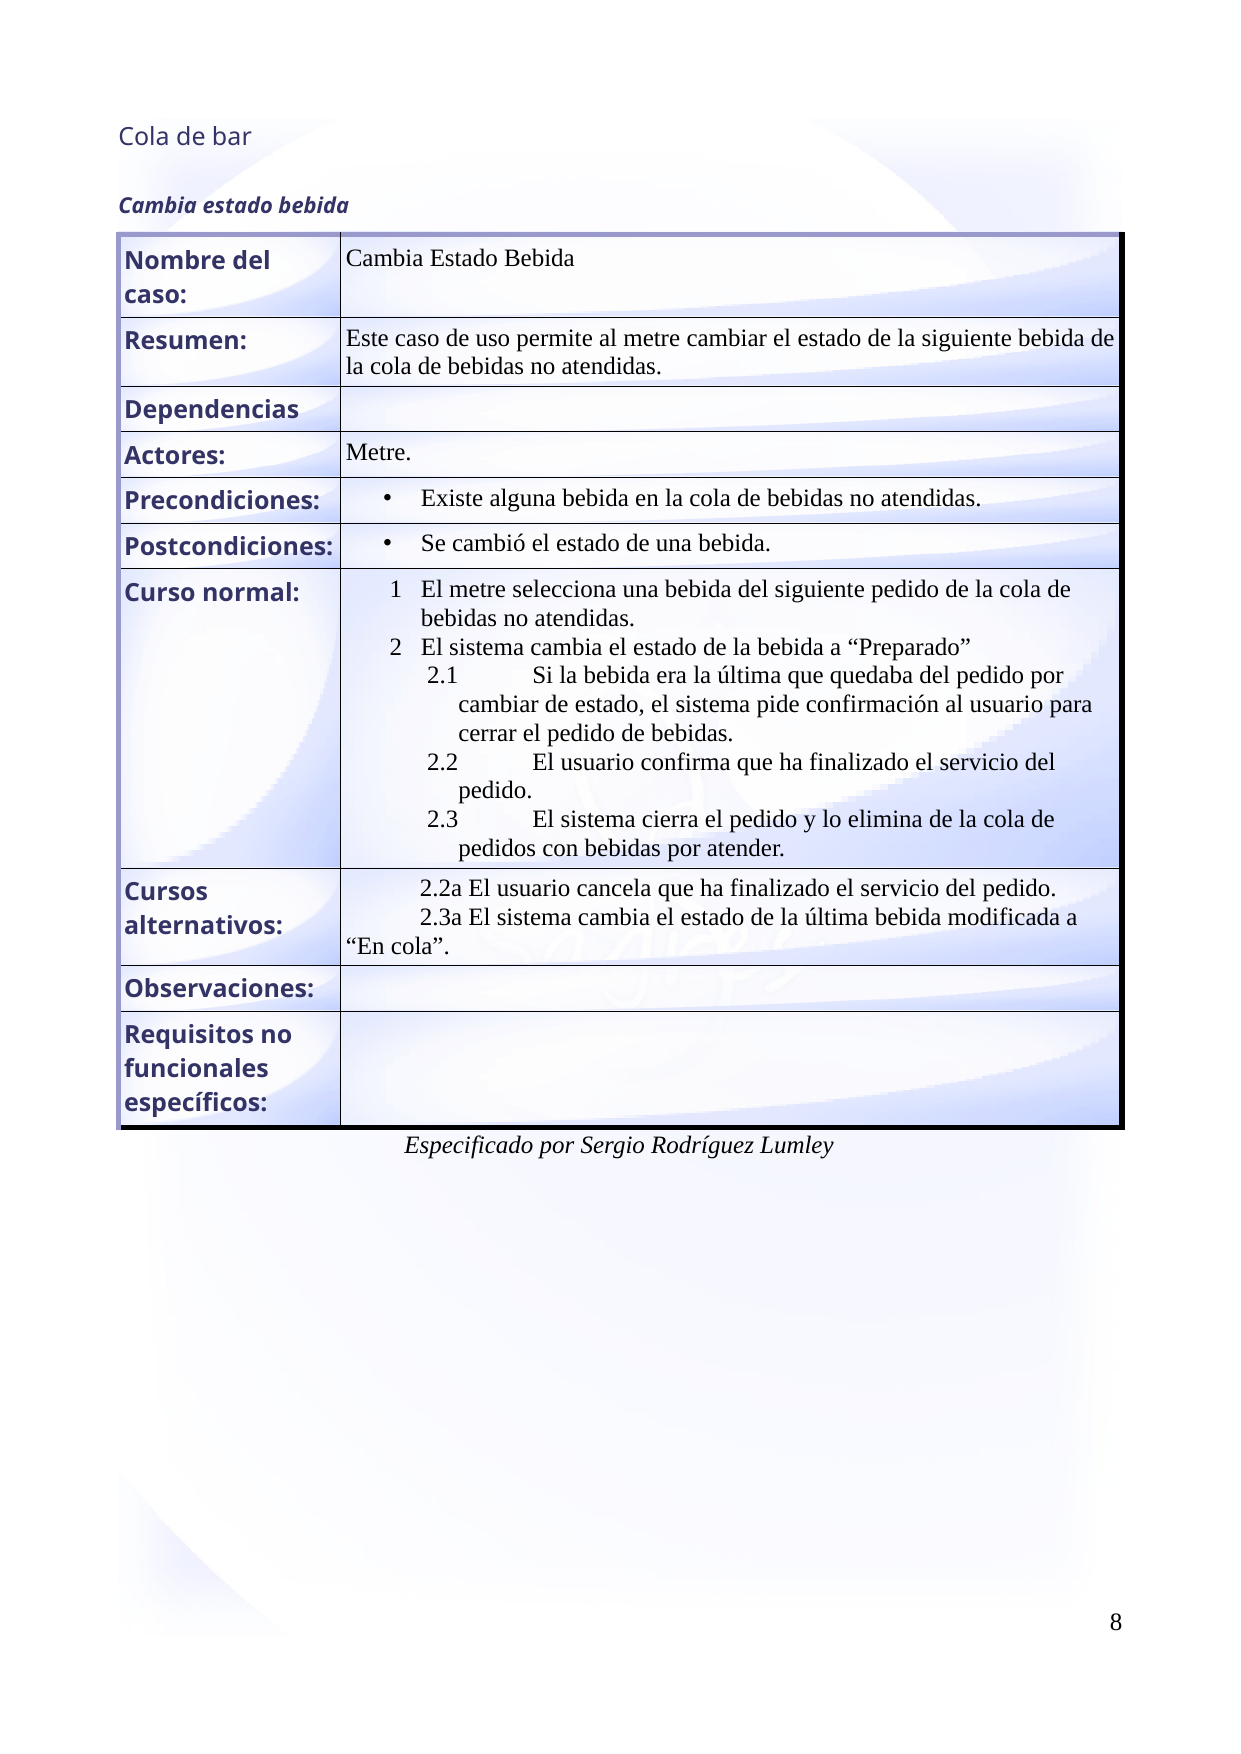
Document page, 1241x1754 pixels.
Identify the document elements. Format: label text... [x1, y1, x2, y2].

table_cell [341, 387, 1119, 431]
table_cell Requisitos no funcionales específicos: [121, 1012, 340, 1124]
table_cell Metre. [341, 432, 1119, 477]
picture [118, 219, 1122, 232]
table_cell [341, 966, 1119, 1011]
table_cell Resumen: [121, 318, 340, 386]
table_cell Curso normal: [121, 569, 340, 867]
picture [118, 152, 1122, 190]
table_header Cambia Estado Bebida [341, 237, 1119, 317]
table_cell Se cambió el estado de una bebida. [341, 524, 1119, 568]
table_cell Postcondiciones: [121, 524, 340, 568]
table_cell Cursos alternativos: [121, 869, 340, 965]
subtitle Cola de bar [118, 118, 1122, 152]
table_cell 2.2a El usuario cancela que ha finalizado el servicio del pedido. 2.3a El sistema cambia el estado de la última bebida modificada a “En cola”. [341, 869, 1119, 965]
subtitle Cambia estado bebida [118, 190, 1122, 219]
table_cell Existe alguna bebida en la cola de bebidas no atendidas. [341, 478, 1119, 523]
table_cell Observaciones: [121, 966, 340, 1011]
table_cell [341, 1012, 1119, 1124]
table_cell Este caso de uso permite al metre cambiar el estado de la siguiente bebida de la cola de bebidas no atendidas. [341, 318, 1119, 386]
table_cell Dependencias [121, 387, 340, 431]
table_header Nombre del caso: [121, 237, 340, 317]
table_cell Actores: [121, 432, 340, 477]
table_cell Precondiciones: [121, 478, 340, 523]
table_cell El metre selecciona una bebida del siguiente pedido de la cola de bebidas no atendidas. El sistema cambia el estado de la bebida a “Preparado” Si la bebida era la última que quedaba del pedido por cambiar de estado, el sistema pide confirmación al usuario para cerrar el pedido de bebidas. El usuario confirma que ha finalizado el servicio del pedido. El sistema cierra el pedido y lo elimina de la cola de pedidos con bebidas por atender. [341, 569, 1119, 867]
text Especificado por Sergio Rodríguez Lumley [118, 1130, 1122, 1158]
picture [118, 1158, 1122, 1636]
